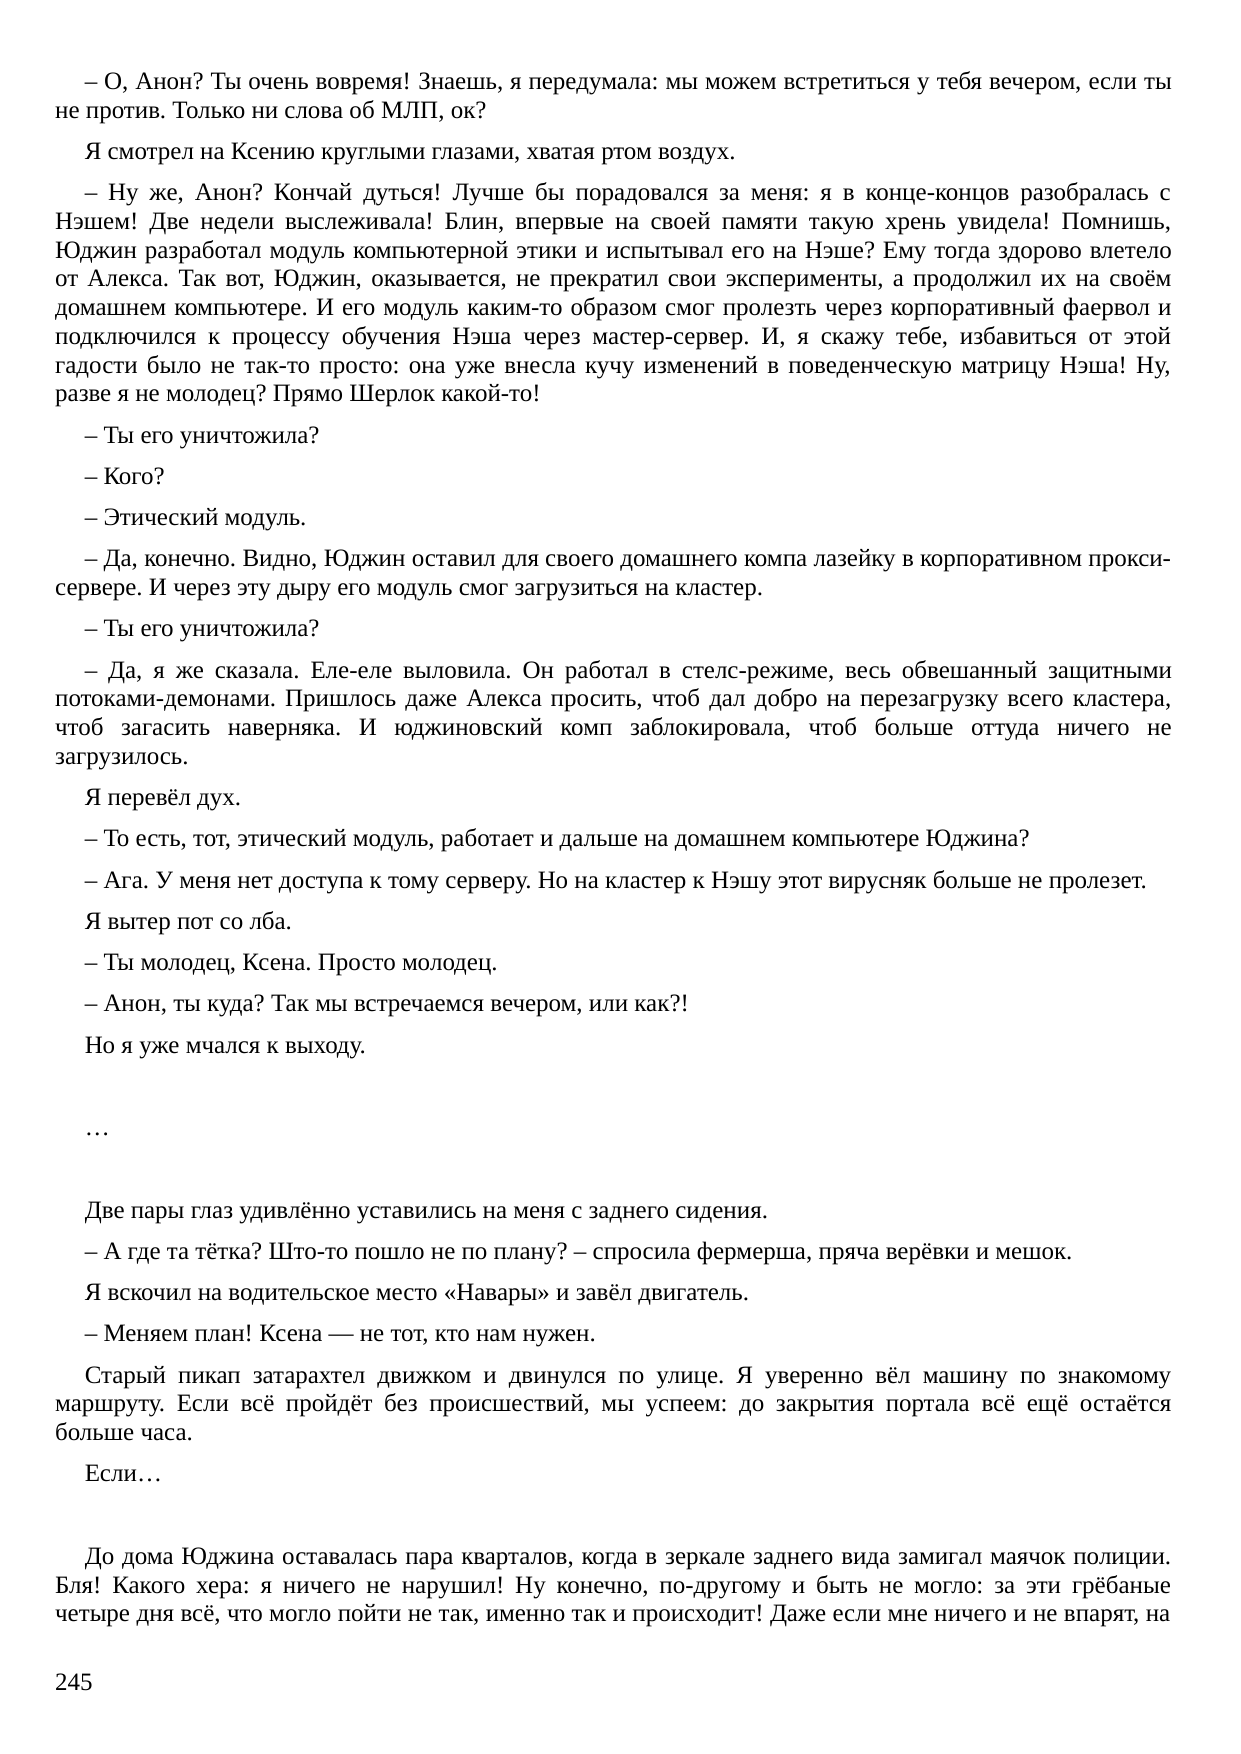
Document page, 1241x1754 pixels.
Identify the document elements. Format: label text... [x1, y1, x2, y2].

text – То есть, тот, этический модуль, работает и дальше на домашнем компьютере Юджина? [55, 823, 1173, 852]
text – Ты его уничтожила? [55, 613, 1173, 642]
text Две пары глаз удивлённо уставились на меня с заднего сидения. [55, 1195, 1173, 1223]
text До дома Юджина оставалась пара кварталов, когда в зеркале заднего вида замигал маячок полиции. Бля! Какого хера: я ничего не нарушил! Ну конечно, по-другому и быть не могло: за эти грёбаные четыре дня всё, что могло пойти не так, именно так и происходит! Даже если мне ничего и не впарят, на [55, 1541, 1173, 1627]
text Но я уже мчался к выходу. [55, 1030, 1173, 1058]
text Я смотрел на Ксению круглыми глазами, хватая ртом воздух. [55, 136, 1173, 165]
text – Ты молодец, Ксена. Просто молодец. [55, 947, 1173, 976]
text Я вытер пот со лба. [55, 906, 1173, 935]
text – Анон, ты куда? Так мы встречаемся вечером, или как?! [55, 988, 1173, 1017]
text – Этический модуль. [55, 502, 1173, 531]
text Я вскочил на водительское место «Навары» и завёл двигатель. [55, 1277, 1173, 1306]
text Старый пикап затарахтел движком и двинулся по улице. Я уверенно вёл машину по знакомому маршруту. Если всё пройдёт без происшествий, мы успеем: до закрытия портала всё ещё остаётся больше часа. [55, 1360, 1173, 1446]
text – А где та тётка? Што-то пошло не по плану? – спросила фермерша, пряча верёвки и мешок. [55, 1236, 1173, 1265]
text – Кого? [55, 461, 1173, 490]
text – О, Анон? Ты очень вовремя! Знаешь, я передумала: мы можем встретиться у тебя вечером, если ты не против. Только ни слова об МЛП, ок? [55, 66, 1173, 123]
text – Да, я же сказала. Еле-еле выловила. Он работал в стелс-режиме, весь обвешанный защитными потоками-демонами. Пришлось даже Алекса просить, чтоб дал добро на перезагрузку всего кластера, чтоб загасить наверняка. И юджиновский комп заблокировала, чтоб больше оттуда ничего не загрузилось. [55, 655, 1173, 770]
text Если… [55, 1458, 1173, 1487]
text – Ну же, Анон? Кончай дуться! Лучше бы порадовался за меня: я в конце-концов разобралась с Нэшем! Две недели выслеживала! Блин, впервые на своей памяти такую хрень увидела! Помнишь, Юджин разработал модуль компьютерной этики и испытывал его на Нэше? Ему тогда здорово влетело от Алекса. Так вот, Юджин, оказывается, не прекратил свои эксперименты, а продолжил их на своём домашнем компьютере. И его модуль каким-то образом смог пролезть через корпоративный фаервол и подключился к процессу обучения Нэша через мастер-сервер. И, я скажу тебе, избавиться от этой гадости было не так-то просто: она уже внесла кучу изменений в поведенческую матрицу Нэша! Ну, разве я не молодец? Прямо Шерлок какой-то! [55, 177, 1173, 407]
text – Ты его уничтожила? [55, 420, 1173, 448]
text – Меняем план! Ксена — не тот, кто нам нужен. [55, 1318, 1173, 1347]
text – Да, конечно. Видно, Юджин оставил для своего домашнего компа лазейку в корпоративном прокси-сервере. И через эту дыру его модуль смог загрузиться на кластер. [55, 543, 1173, 601]
text – Ага. У меня нет доступа к тому серверу. Но на кластер к Нэшу этот вирусняк больше не пролезет. [55, 865, 1173, 893]
text … [55, 1112, 1173, 1141]
text Я перевёл дух. [55, 782, 1173, 811]
